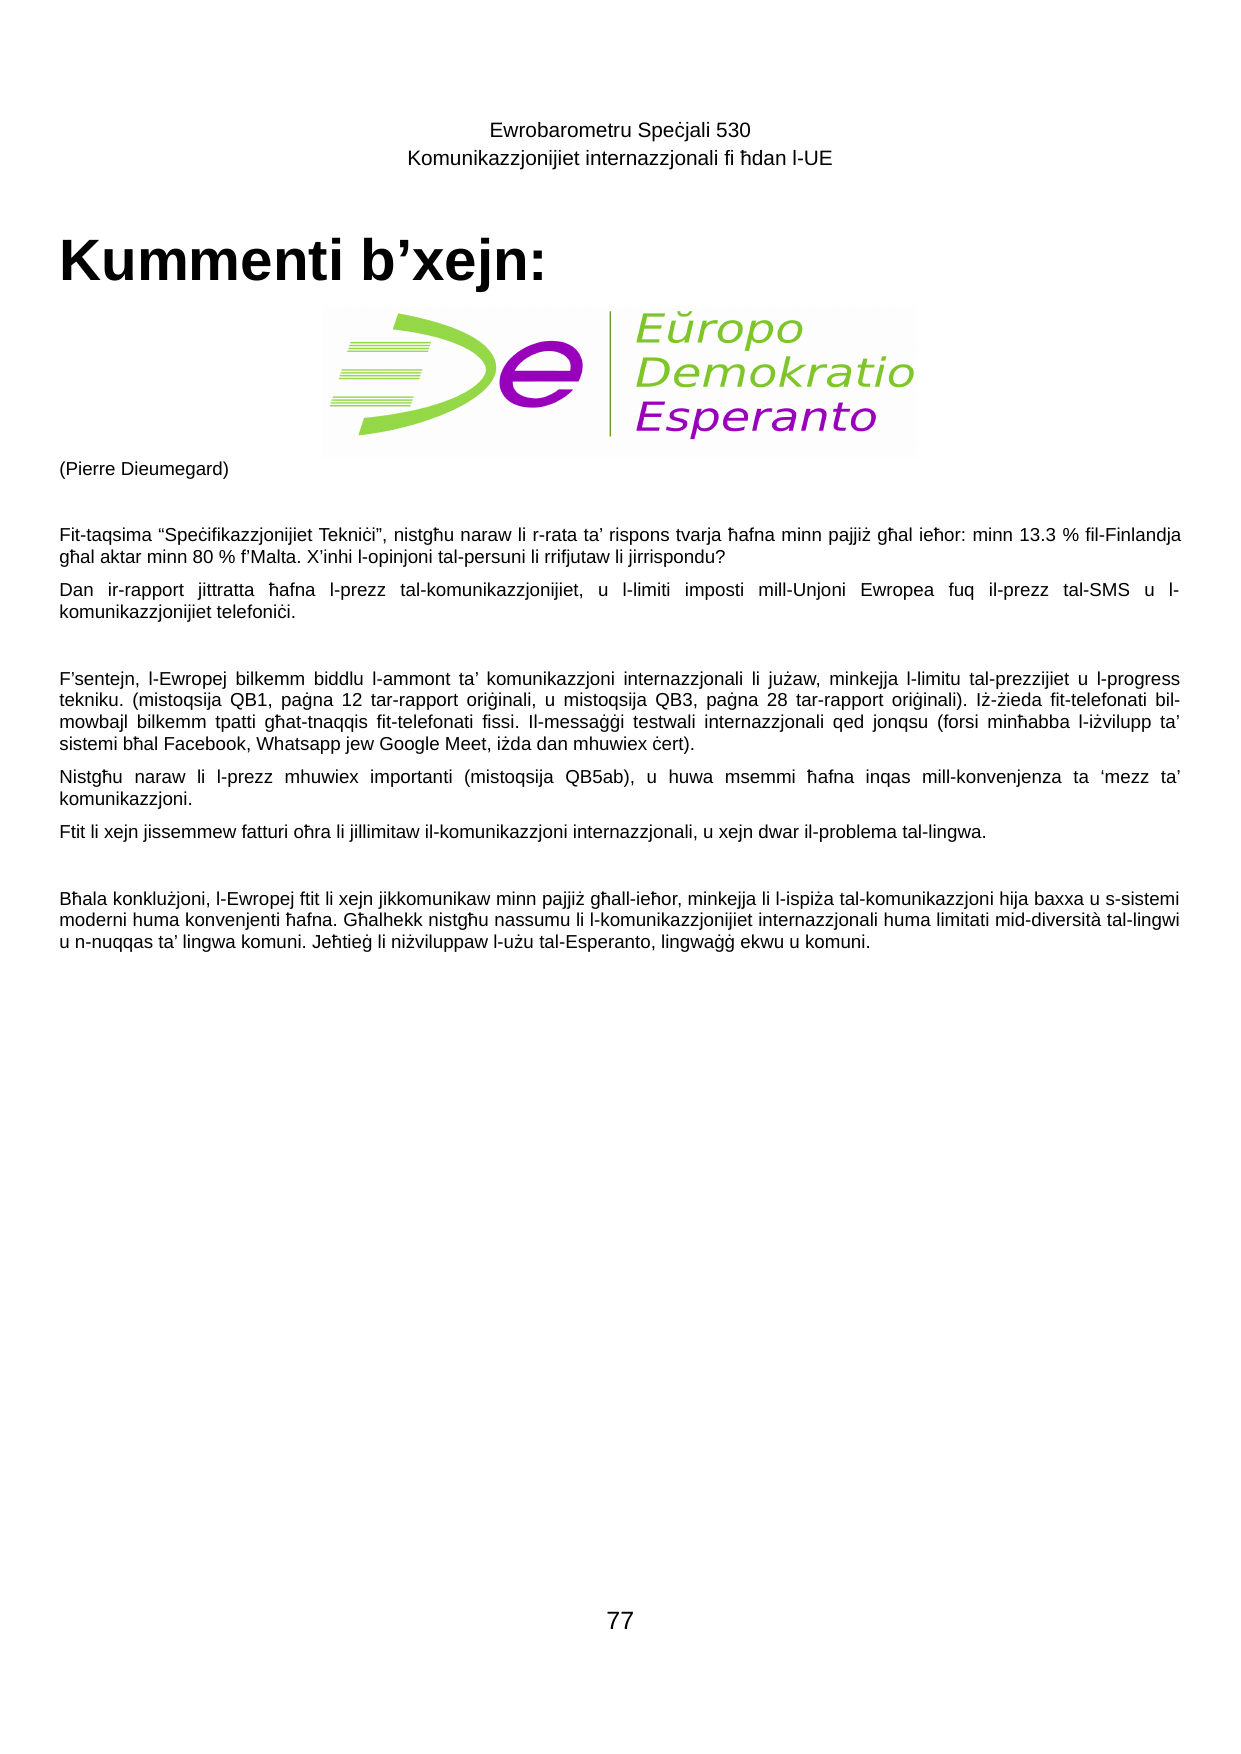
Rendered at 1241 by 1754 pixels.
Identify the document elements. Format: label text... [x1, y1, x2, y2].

text Ftit li xejn jissemmew fatturi oħra li jillimitaw il-komunikazzjoni internazzjonali, u xejn dwar il-problema tal-lingwa. [59, 821, 1181, 842]
subtitle Kummenti b’xejn: [59, 225, 1181, 292]
text (Pierre Dieumegard) [59, 458, 1181, 479]
text Fit-taqsima “Speċifikazzjonijiet Tekniċi”, nistgħu naraw li r-rata ta’ rispons tvarja ħafna minn pajjiż għal ieħor: minn 13.3 % fil-Finlandja għal aktar minn 80 % f’Malta. X’inhi l-opinjoni tal-persuni li rrifjutaw li jirrispondu? [59, 524, 1181, 567]
text F’sentejn, l-Ewropej bilkemm biddlu l-ammont ta’ komunikazzjoni internazzjonali li jużaw, minkejja l-limitu tal-prezzijiet u l-progress tekniku. (mistoqsija QB1, paġna 12 tar-rapport oriġinali, u mistoqsija QB3, paġna 28 tar-rapport oriġinali). Iż-żieda fit-telefonati bil-mowbajl bilkemm tpatti għat-tnaqqis fit-telefonati fissi. Il-messaġġi testwali internazzjonali qed jonqsu (forsi minħabba l-iżvilupp ta’ sistemi bħal Facebook, Whatsapp jew Google Meet, iżda dan mhuwiex ċert). [59, 668, 1181, 754]
text Dan ir-rapport jittratta ħafna l-prezz tal-komunikazzjonijiet, u l-limiti imposti mill-Unjoni Ewropea fuq il-prezz tal-SMS u l-komunikazzjonijiet telefoniċi. [59, 579, 1181, 622]
picture [321, 305, 919, 458]
text Nistgħu naraw li l-prezz mhuwiex importanti (mistoqsija QB5ab), u huwa msemmi ħafna inqas mill-konvenjenza ta ‘mezz ta’ komunikazzjoni. [59, 766, 1181, 809]
text Bħala konklużjoni, l-Ewropej ftit li xejn jikkomunikaw minn pajjiż għall-ieħor, minkejja li l-ispiża tal-komunikazzjoni hija baxxa u s-sistemi moderni huma konvenjenti ħafna. Għalhekk nistgħu nassumu li l-komunikazzjonijiet internazzjonali huma limitati mid-diversità tal-lingwi u n-nuqqas ta’ lingwa komuni. Jeħtieġ li niżviluppaw l-użu tal-Esperanto, lingwaġġ ekwu u komuni. [59, 888, 1181, 952]
